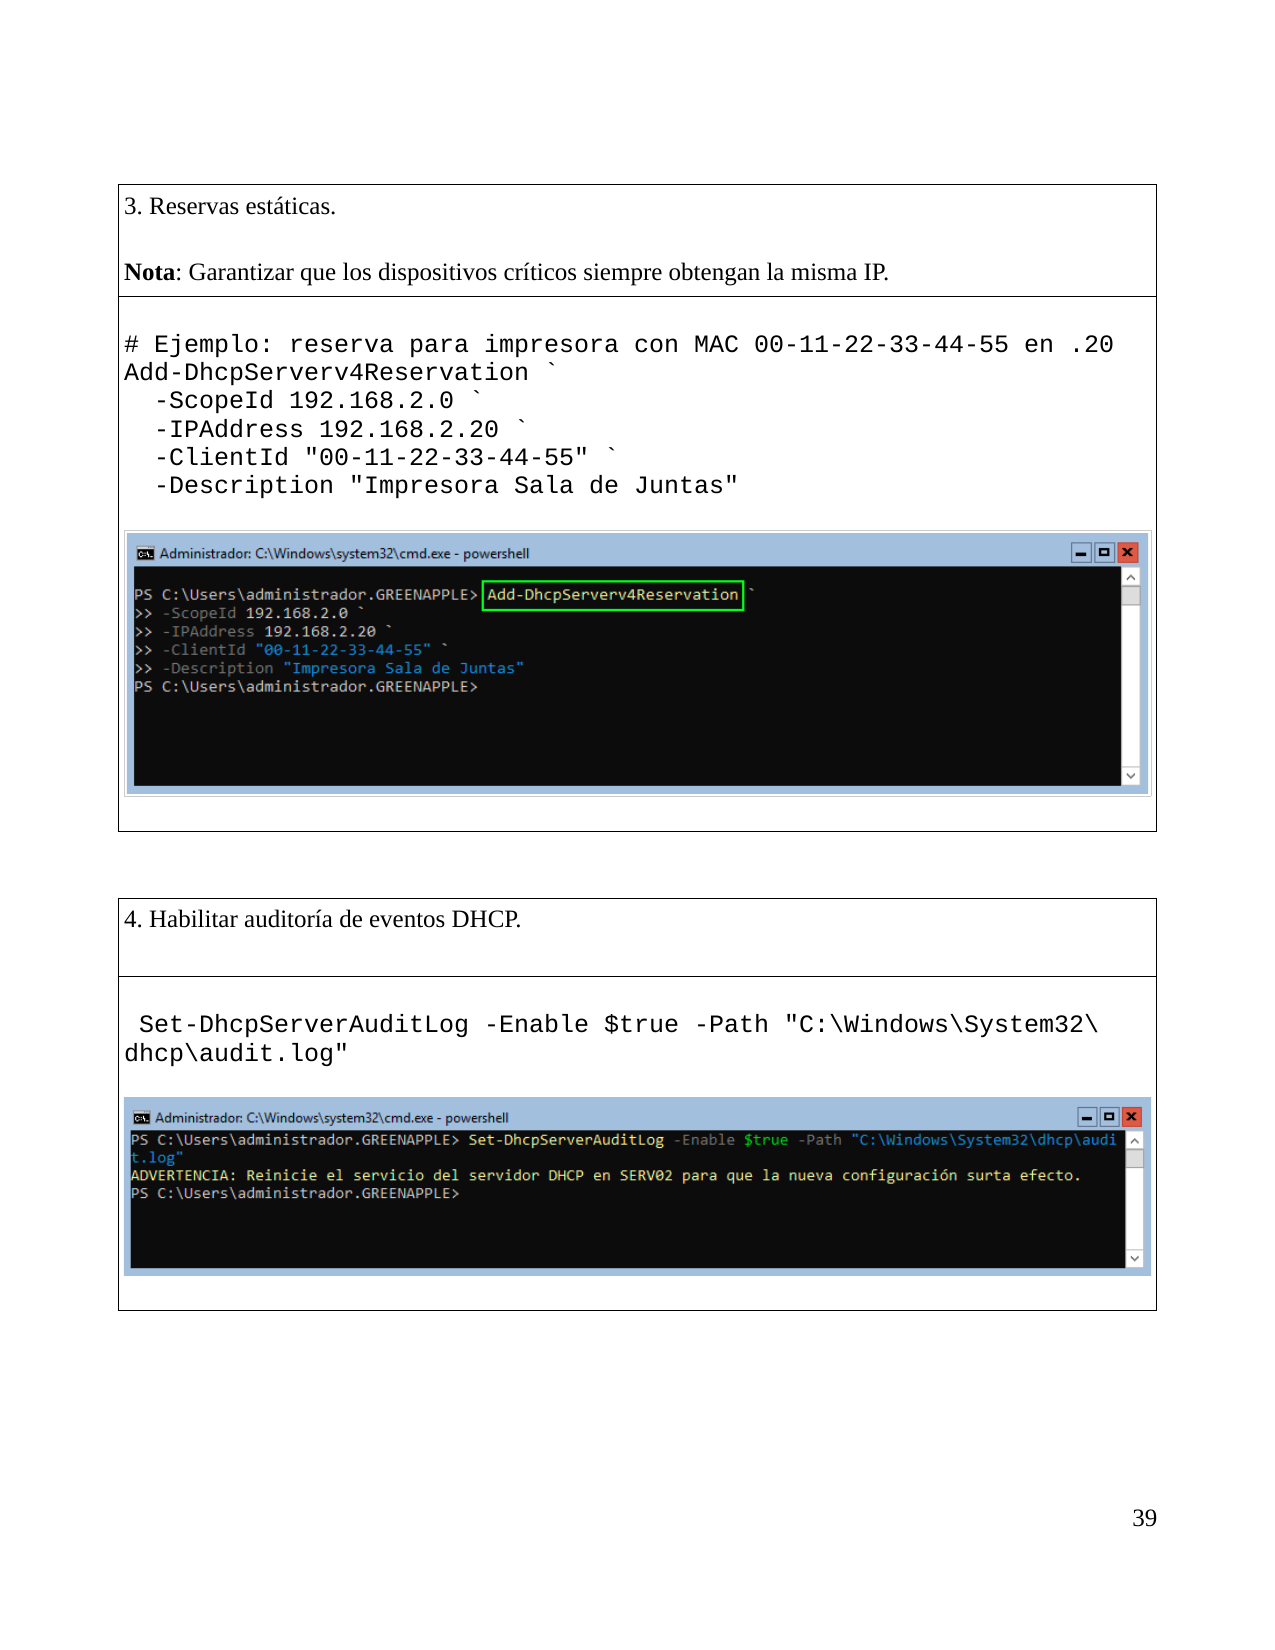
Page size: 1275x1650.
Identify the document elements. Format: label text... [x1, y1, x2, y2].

table_cell Set-DhcpServerAuditLog -Enable $true -Path "C:\Windows\System32\dhcp\audit.log" [119, 977, 1156, 1310]
table_header 4. Habilitar auditoría de eventos DHCP. [119, 899, 1156, 976]
picture [126, 533, 1149, 794]
table_cell # Ejemplo: reserva para impresora con MAC 00-11-22-33-44-55 en .20 Add-DhcpServerv4Reservation ` -ScopeId 192.168.2.0 ` -IPAddress 192.168.2.20 ` -ClientId "00-11-22-33-44-55" ` -Description "Impresora Sala de Juntas" [119, 297, 1156, 831]
picture [123, 1097, 1152, 1276]
table_header 3. Reservas estáticas. Nota: Garantizar que los dispositivos críticos siempre obtengan la misma IP. [119, 185, 1156, 296]
